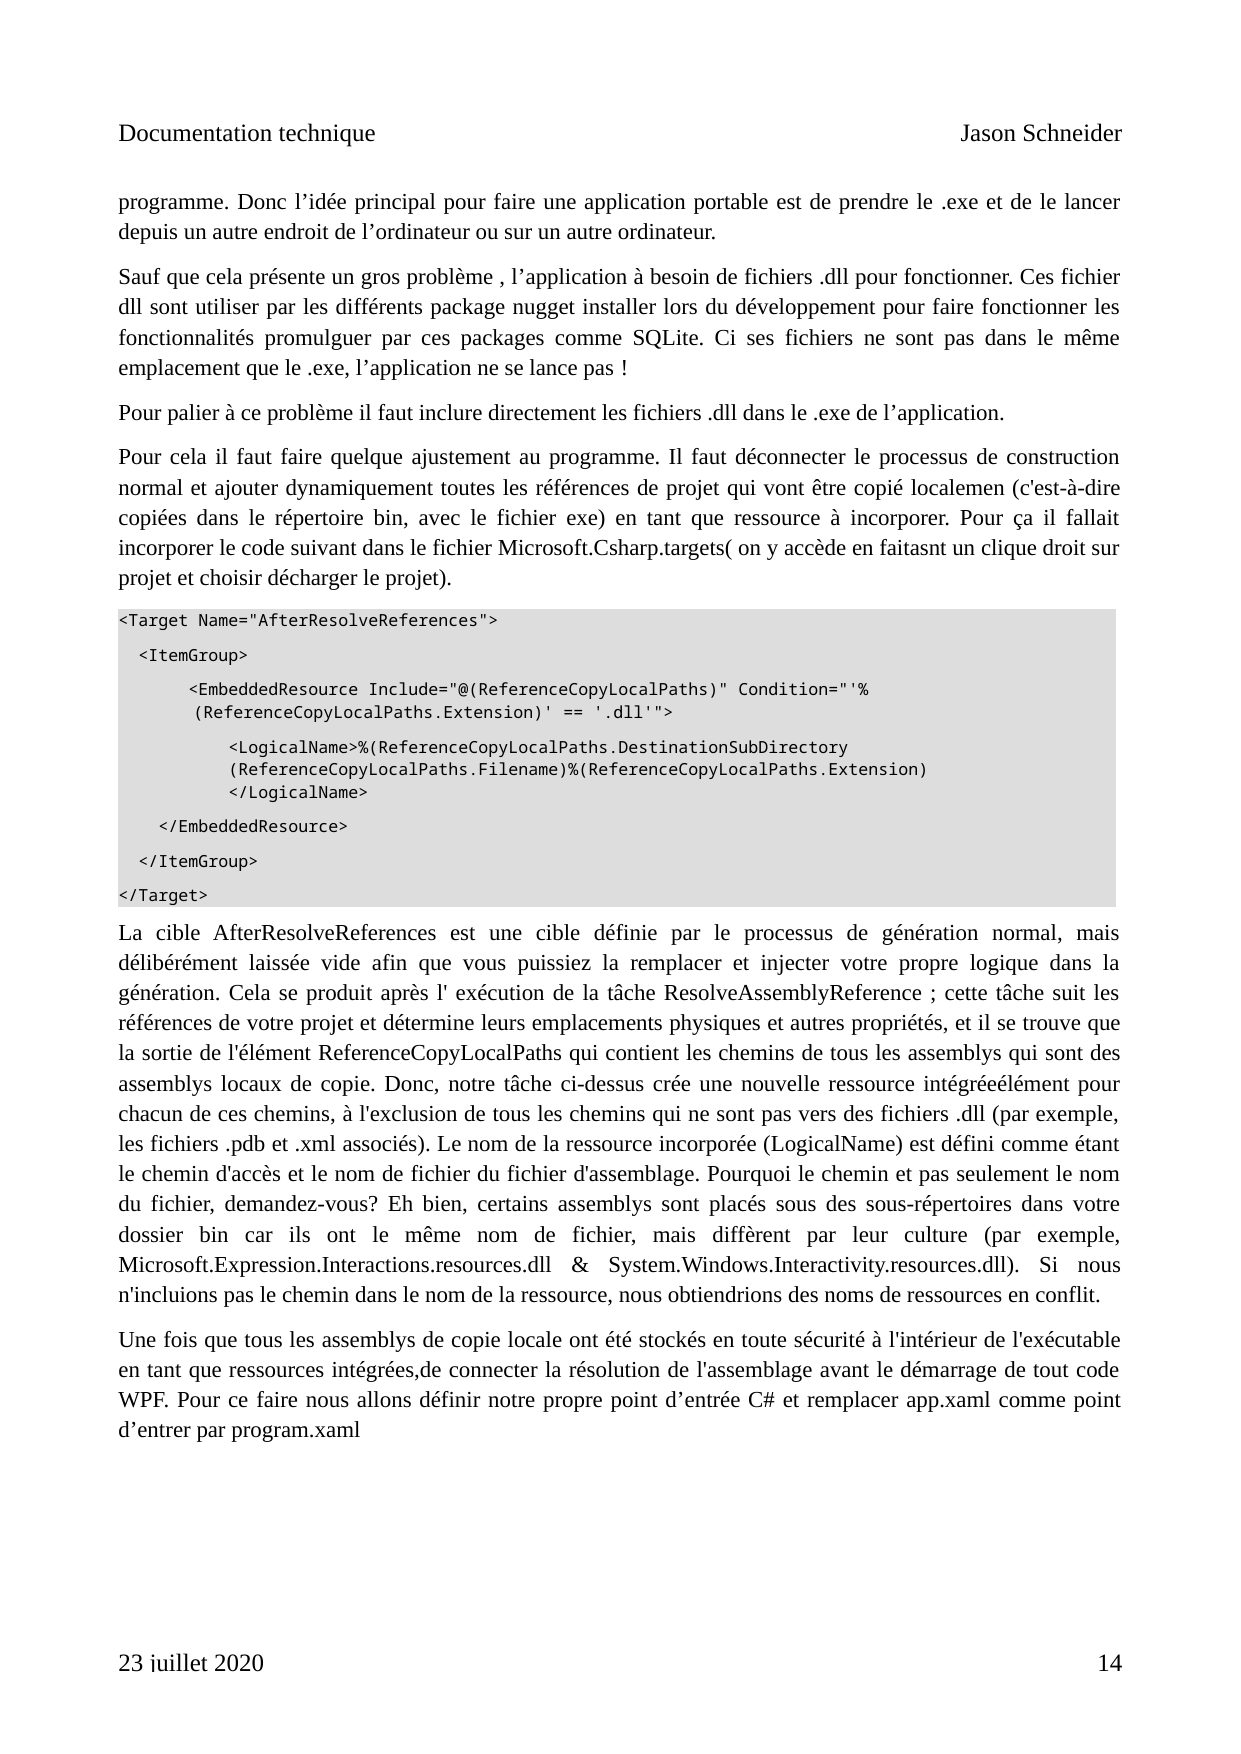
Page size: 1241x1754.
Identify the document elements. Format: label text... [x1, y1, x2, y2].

text Pour cela il faut faire quelque ajustement au programme. Il faut déconnecter le processus de construction normal et ajouter dynamiquement toutes les références de projet qui vont être copié localemen (c'est-à-dire copiées dans le répertoire bin, avec le fichier exe) en tant que ressource à incorporer. Pour ça il fallait incorporer le code suivant dans le fichier Microsoft.Csharp.targets( on y accède en faitasnt un clique droit sur projet et choisir décharger le projet). [118, 443, 1122, 591]
text Sauf que cela présente un gros problème , l’application à besoin de fichiers .dll pour fonctionner. Ces fichier dll sont utiliser par les différents package nugget installer lors du développement pour faire fonctionner les fonctionnalités promulguer par ces packages comme SQLite. Ci ses fichiers ne sont pas dans le même emplacement que le .exe, l’application ne se lance pas ! [118, 263, 1122, 380]
text <LogicalName>%(ReferenceCopyLocalPaths.DestinationSubDirectory (ReferenceCopyLocalPaths.Filename)%(ReferenceCopyLocalPaths.Extension) </LogicalName> [118, 735, 1116, 803]
text programme. Donc l’idée principal pour faire une application portable est de prendre le .exe et de le lancer depuis un autre endroit de l’ordinateur ou sur un autre ordinateur. [118, 188, 1122, 245]
text Une fois que tous les assemblys de copie locale ont été stockés en toute sécurité à l'intérieur de l'exécutable en tant que ressources intégrées,de connecter la résolution de l'assemblage avant le démarrage de tout code WPF. Pour ce faire nous allons définir notre propre point d’entrée C# et remplacer app.xaml comme point d’entrer par program.xaml [118, 1326, 1122, 1443]
text </EmbeddedResource> [118, 815, 1116, 838]
text </ItemGroup> [118, 849, 1116, 872]
text <EmbeddedResource Include="@(ReferenceCopyLocalPaths)" Condition="'% (ReferenceCopyLocalPaths.Extension)' == '.dll'"> [118, 678, 1116, 723]
text <ItemGroup> [118, 643, 1116, 666]
text </Target> [118, 884, 1116, 907]
text La cible AfterResolveReferences est une cible définie par le processus de génération normal, mais délibérément laissée vide afin que vous puissiez la remplacer et injecter votre propre logique dans la génération. Cela se produit après l' exécution de la tâche ResolveAssemblyReference ; cette tâche suit les références de votre projet et détermine leurs emplacements physiques et autres propriétés, et il se trouve que la sortie de l'élément ReferenceCopyLocalPaths qui contient les chemins de tous les assemblys qui sont des assemblys locaux de copie. Donc, notre tâche ci-dessus crée une nouvelle ressource intégréeélément pour chacun de ces chemins, à l'exclusion de tous les chemins qui ne sont pas vers des fichiers .dll (par exemple, les fichiers .pdb et .xml associés). Le nom de la ressource incorporée (LogicalName) est défini comme étant le chemin d'accès et le nom de fichier du fichier d'assemblage. Pourquoi le chemin et pas seulement le nom du fichier, demandez-vous? Eh bien, certains assemblys sont placés sous des sous-répertoires dans votre dossier bin car ils ont le même nom de fichier, mais diffèrent par leur culture (par exemple, Microsoft.Expression.Interactions.resources.dll & System.Windows.Interactivity.resources.dll). Si nous n'incluions pas le chemin dans le nom de la ressource, nous obtiendrions des noms de ressources en conflit. [118, 918, 1122, 1307]
text Pour palier à ce problème il faut inclure directement les fichiers .dll dans le .exe de l’application. [118, 399, 1122, 425]
text <Target Name="AfterResolveReferences"> [118, 609, 1116, 632]
